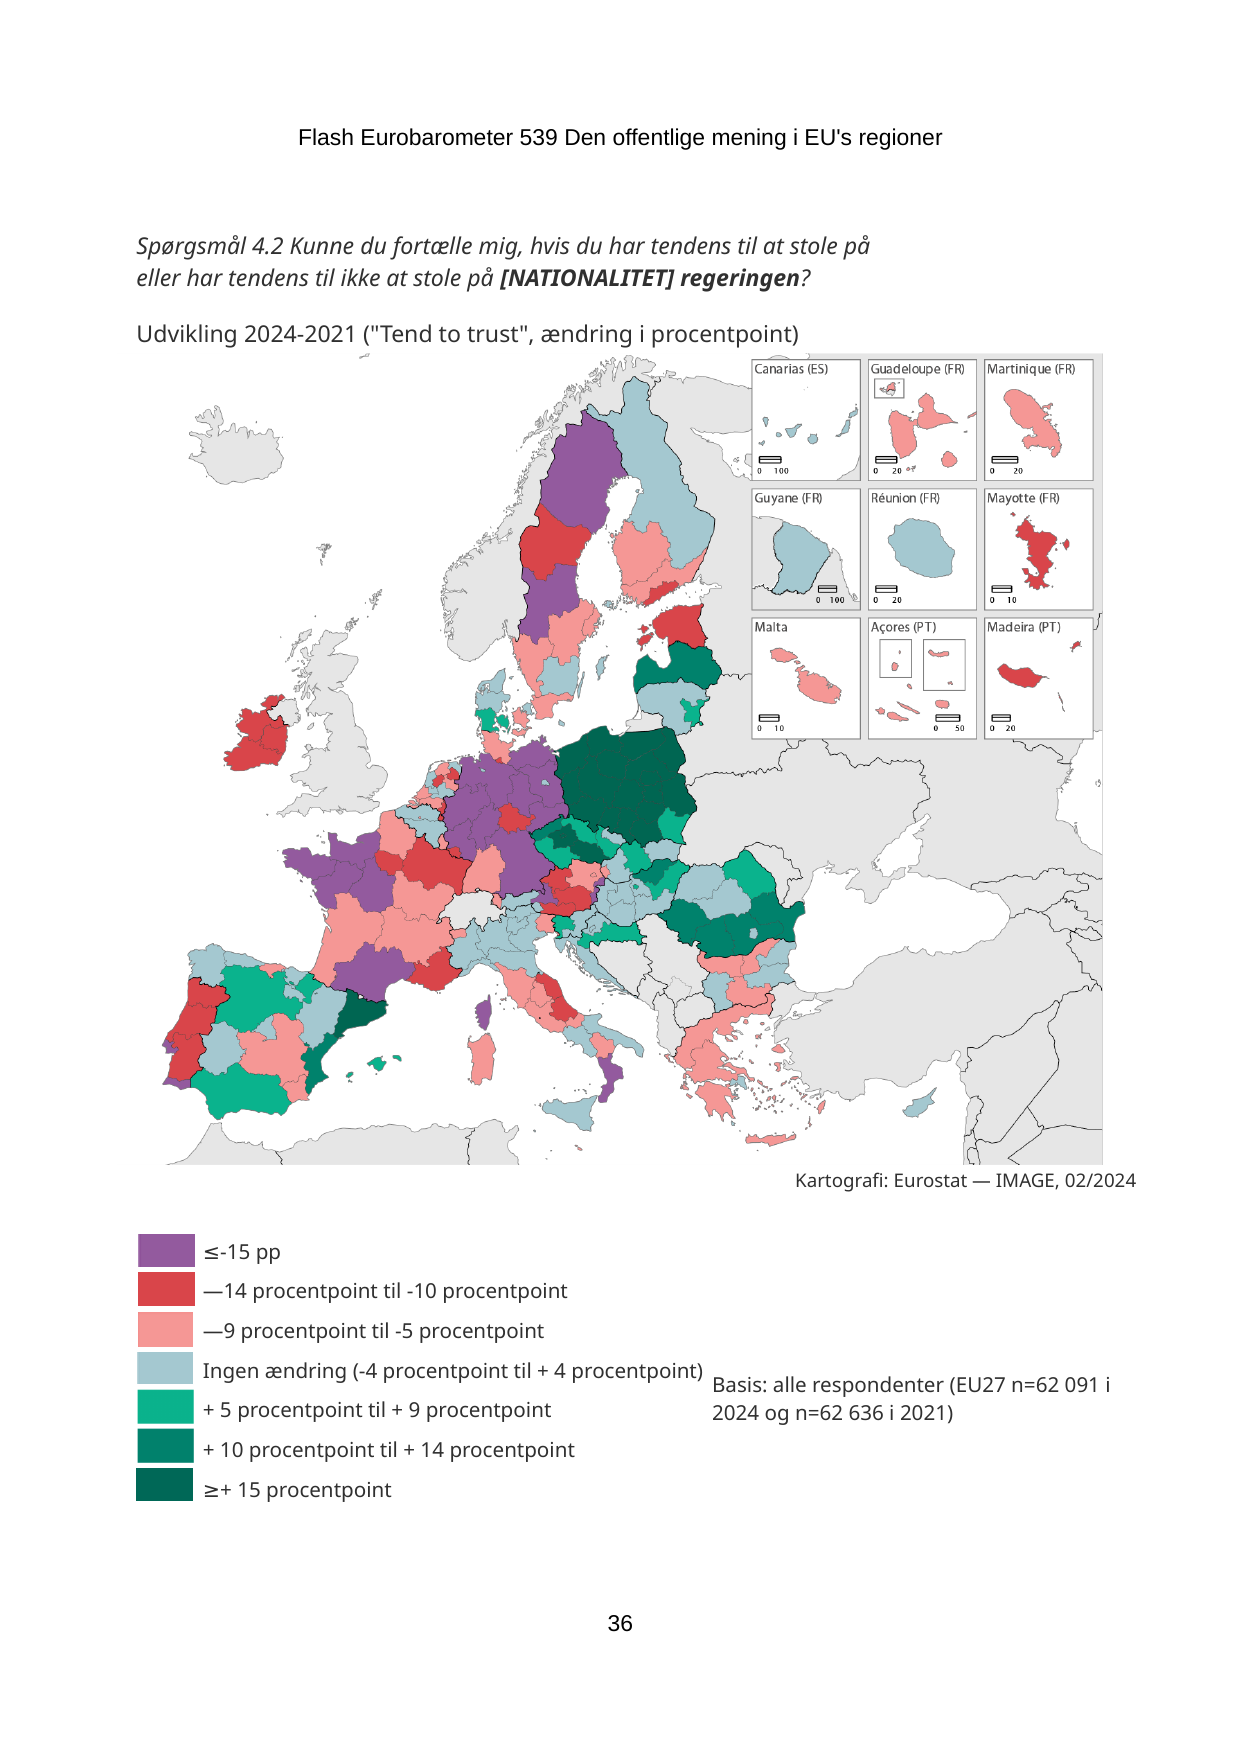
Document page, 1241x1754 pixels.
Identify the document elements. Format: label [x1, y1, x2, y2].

picture [136, 1468, 193, 1501]
picture [138, 1234, 195, 1267]
picture [117, 348, 1104, 1167]
picture [138, 1312, 193, 1347]
picture [138, 1272, 195, 1306]
picture [137, 1352, 193, 1384]
picture [138, 1390, 193, 1423]
picture [138, 1429, 193, 1462]
